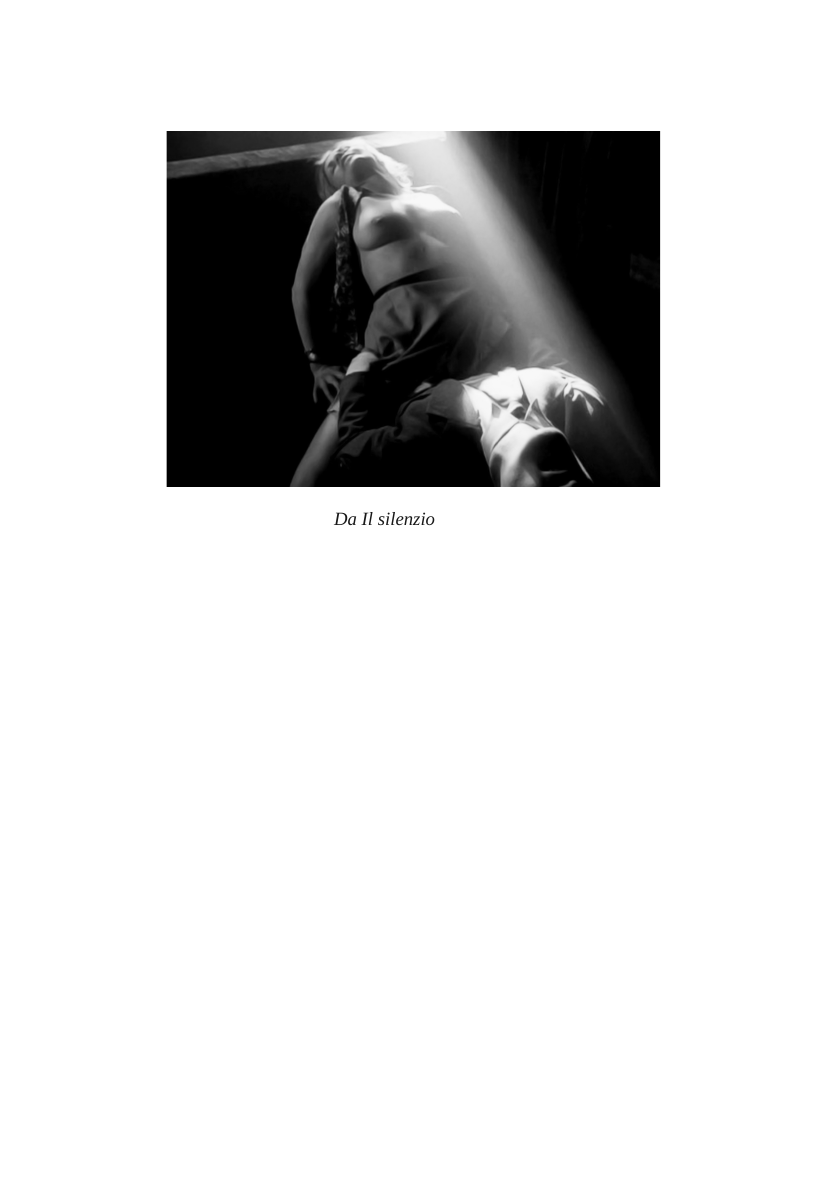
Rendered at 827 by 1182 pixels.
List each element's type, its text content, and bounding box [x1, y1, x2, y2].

picture [166, 131, 661, 487]
text Da Il silenzio [88, 508, 682, 529]
